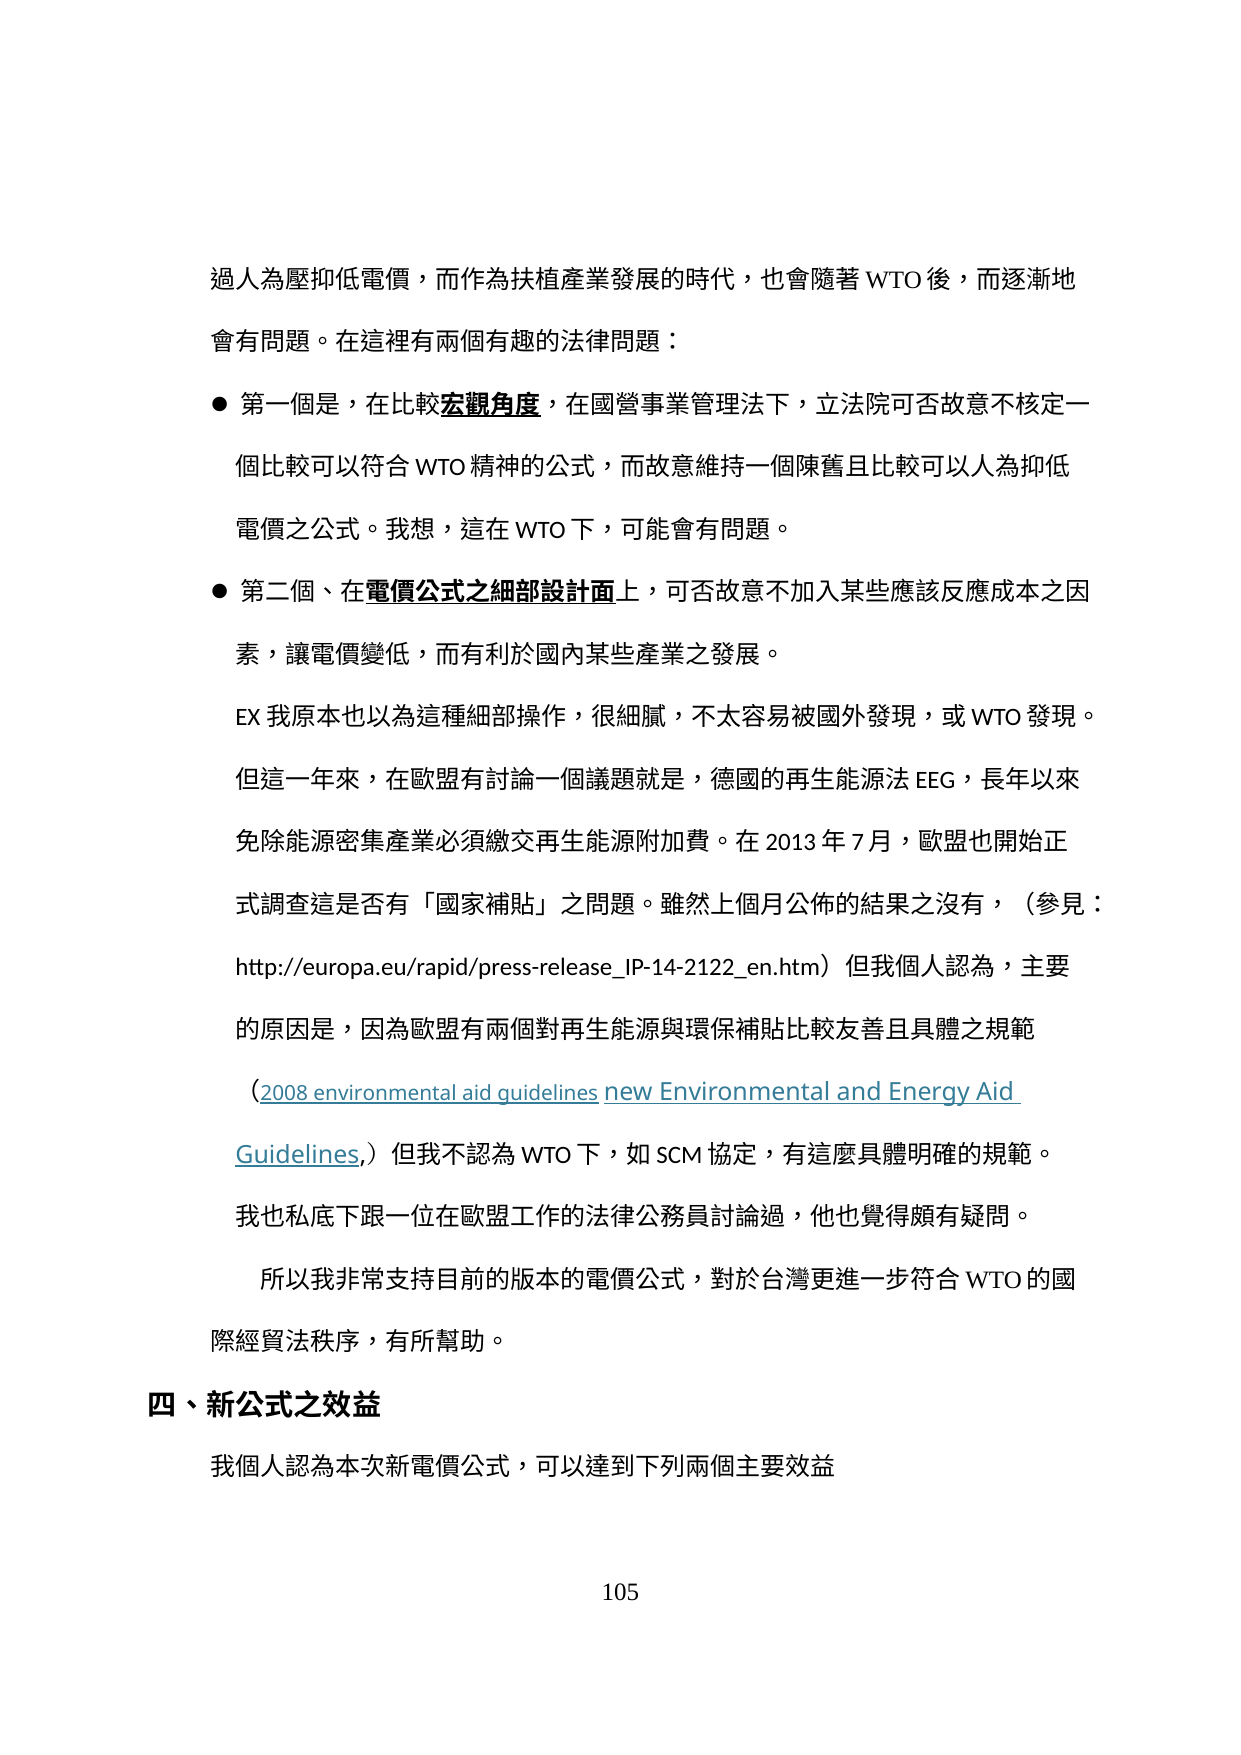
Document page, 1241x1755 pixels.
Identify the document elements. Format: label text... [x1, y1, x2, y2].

text 過人為壓抑低電價，而作為扶植產業發展的時代，也會隨著WTO後，而逐漸地會有問題。在這裡有兩個有趣的法律問題： [210, 236, 1093, 361]
list 第二個、在電價公式之細部設計面上，可否故意不加入某些應該反應成本之因素，讓電價變低，而有利於國內某些產業之發展。 [210, 548, 1093, 673]
text 我個人認為本次新電價公式，可以達到下列兩個主要效益 [210, 1423, 1093, 1486]
subtitle 四、新公式之效益 [148, 1361, 1093, 1423]
text 所以我非常支持目前的版本的電價公式，對於台灣更進一步符合WTO的國際經貿法秩序，有所幫助。 [210, 1236, 1093, 1361]
list 第一個是，在比較宏觀角度，在國營事業管理法下，立法院可否故意不核定一個比較可以符合WTO精神的公式，而故意維持一個陳舊且比較可以人為抑低電價之公式。我想，這在WTO下，可能會有問題。 [210, 361, 1093, 548]
text EX 我原本也以為這種細部操作，很細膩，不太容易被國外發現，或WTO發現。但這一年來，在歐盟有討論一個議題就是，德國的再生能源法EEG，長年以來免除能源密集產業必須繳交再生能源附加費。在2013年7月，歐盟也開始正式調查這是否有「國家補貼」之問題。雖然上個月公佈的結果之沒有，（參見：http://europa.eu/rapid/press-release_IP-14-2122_en.htm）但我個人認為，主要的原因是，因為歐盟有兩個對再生能源與環保補貼比較友善且具體之規範（2008 environmental aid guidelines new Environmental and Energy Aid Guidelines,）但我不認為WTO下，如SCM協定，有這麼具體明確的規範。 我也私底下跟一位在歐盟工作的法律公務員討論過，他也覺得頗有疑問。 [235, 673, 1093, 1236]
